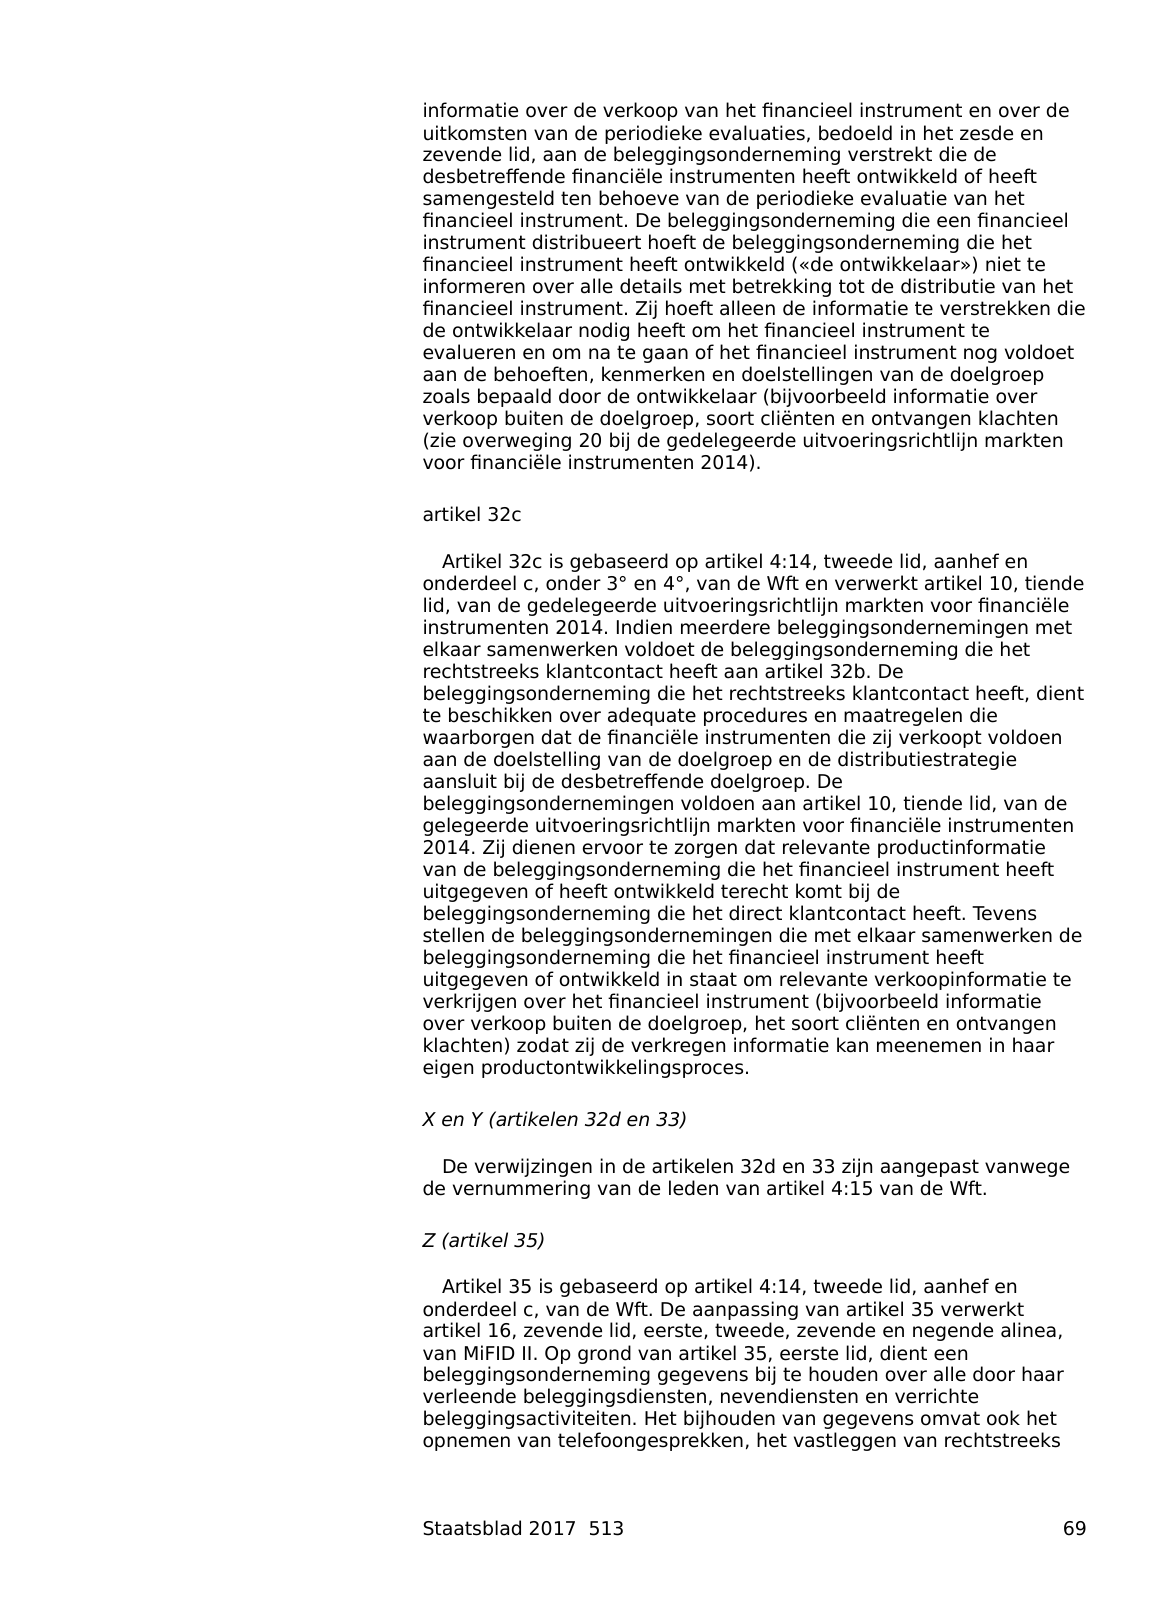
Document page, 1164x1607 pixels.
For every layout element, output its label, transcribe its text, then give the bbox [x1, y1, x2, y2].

subtitle X en Y (artikelen 32d en 33) [422, 1108, 1087, 1131]
subtitle Z (artikel 35) [422, 1229, 1087, 1251]
subtitle artikel 32c [422, 504, 1087, 526]
text Artikel 35 is gebaseerd op artikel 4:14, tweede lid, aanhef en onderdeel c, van de Wft. De aanpassing van artikel 35 verwerkt artikel 16, zevende lid, eerste, tweede, zevende en negende alinea, van MiFID II. Op grond van artikel 35, eerste lid, dient een beleggingsonderneming gegevens bij te houden over alle door haar verleende beleggingsdiensten, nevendiensten en verrichte beleggingsactiviteiten. Het bijhouden van gegevens omvat ook het opnemen van telefoongesprekken, het vastleggen van rechtstreeks [422, 1276, 1087, 1452]
text De verwijzingen in de artikelen 32d en 33 zijn aangepast vanwege de vernummering van de leden van artikel 4:15 van de Wft. [422, 1156, 1087, 1199]
text informatie over de verkoop van het financieel instrument en over de uitkomsten van de periodieke evaluaties, bedoeld in het zesde en zevende lid, aan de beleggingsonderneming verstrekt die de desbetreffende financiële instrumenten heeft ontwikkeld of heeft samengesteld ten behoeve van de periodieke evaluatie van het financieel instrument. De beleggingsonderneming die een financieel instrument distribueert hoeft de beleggingsonderneming die het financieel instrument heeft ontwikkeld («de ontwikkelaar») niet te informeren over alle details met betrekking tot de distributie van het financieel instrument. Zij hoeft alleen de informatie te verstrekken die de ontwikkelaar nodig heeft om het financieel instrument te evalueren en om na te gaan of het financieel instrument nog voldoet aan de behoeften, kenmerken en doelstellingen van de doelgroep zoals bepaald door de ontwikkelaar (bijvoorbeeld informatie over verkoop buiten de doelgroep, soort cliënten en ontvangen klachten (zie overweging 20 bij de gedelegeerde uitvoeringsrichtlijn markten voor financiële instrumenten 2014). [422, 100, 1087, 474]
text Artikel 32c is gebaseerd op artikel 4:14, tweede lid, aanhef en onderdeel c, onder 3° en 4°, van de Wft en verwerkt artikel 10, tiende lid, van de gedelegeerde uitvoeringsrichtlijn markten voor financiële instrumenten 2014. Indien meerdere beleggingsondernemingen met elkaar samenwerken voldoet de beleggingsonderneming die het rechtstreeks klantcontact heeft aan artikel 32b. De beleggingsonderneming die het rechtstreeks klantcontact heeft, dient te beschikken over adequate procedures en maatregelen die waarborgen dat de financiële instrumenten die zij verkoopt voldoen aan de doelstelling van de doelgroep en de distributiestrategie aansluit bij de desbetreffende doelgroep. De beleggingsondernemingen voldoen aan artikel 10, tiende lid, van de gelegeerde uitvoeringsrichtlijn markten voor financiële instrumenten 2014. Zij dienen ervoor te zorgen dat relevante productinformatie van de beleggingsonderneming die het financieel instrument heeft uitgegeven of heeft ontwikkeld terecht komt bij de beleggingsonderneming die het direct klantcontact heeft. Tevens stellen de beleggingsondernemingen die met elkaar samenwerken de beleggingsonderneming die het financieel instrument heeft uitgegeven of ontwikkeld in staat om relevante verkoopinformatie te verkrijgen over het financieel instrument (bijvoorbeeld informatie over verkoop buiten de doelgroep, het soort cliënten en ontvangen klachten) zodat zij de verkregen informatie kan meenemen in haar eigen productontwikkelingsproces. [422, 551, 1087, 1078]
